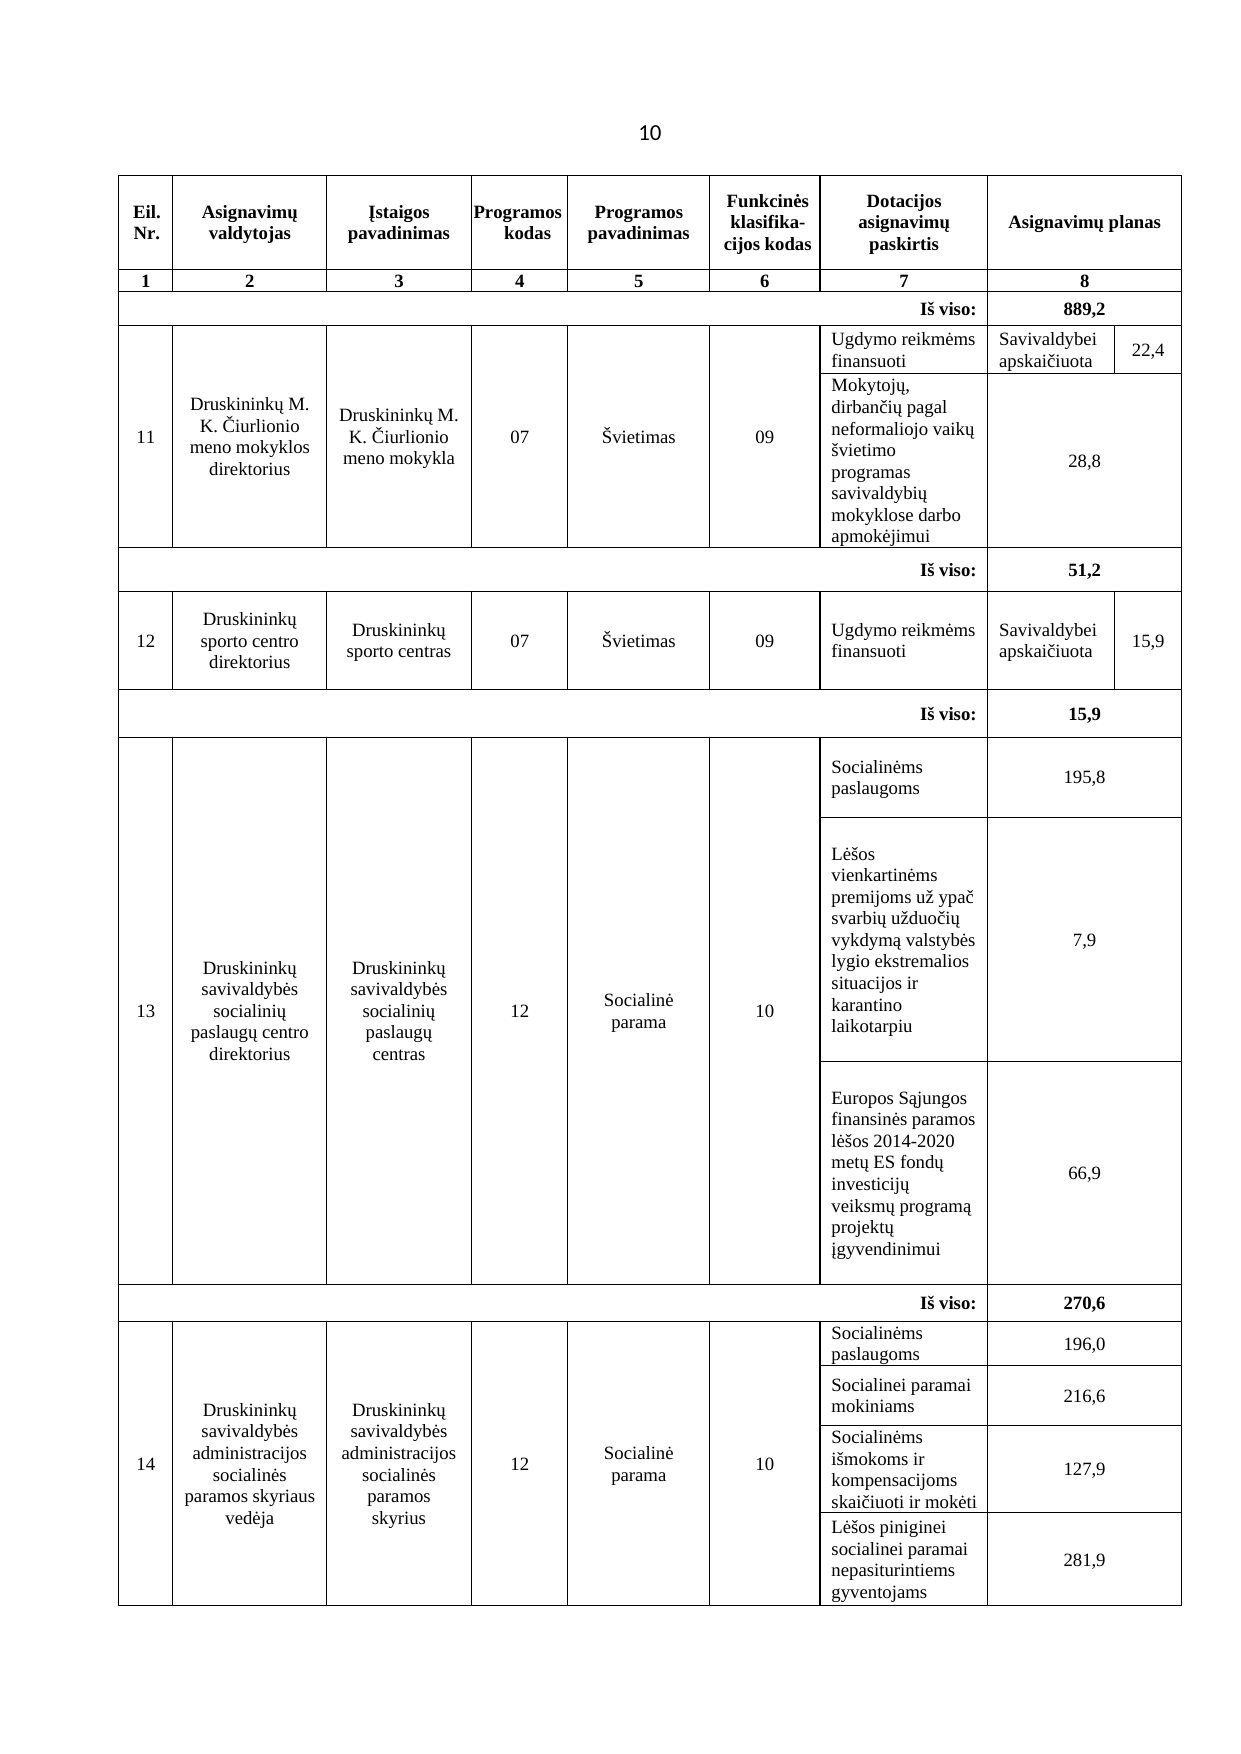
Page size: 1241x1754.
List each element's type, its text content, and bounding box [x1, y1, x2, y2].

table_cell 07 [472, 326, 567, 547]
table_header Įstaigos pavadinimas [327, 176, 471, 268]
table_cell Druskininkų savivaldybės socialinių paslaugų centro direktorius [173, 738, 326, 1283]
table_cell 14 [119, 1322, 172, 1605]
table_cell 15,9 [1115, 592, 1181, 689]
table_cell 07 [472, 592, 567, 689]
table_cell Socialinė parama [568, 1322, 709, 1605]
table_cell Druskininkų savivaldybės administracijos socialinės paramos skyrius [327, 1322, 471, 1605]
table_cell Europos Sąjungos finansinės paramos lėšos 2014-2020 metų ES fondų investicijų veiksmų programą projektų įgyvendinimui [821, 1062, 987, 1283]
table_cell 09 [710, 592, 819, 689]
table_cell Iš viso: [119, 1285, 987, 1321]
table_cell 4 [472, 270, 567, 291]
table_cell Švietimas [568, 592, 709, 689]
table_cell 10 [710, 1322, 819, 1605]
table_cell 13 [119, 738, 172, 1283]
table_cell Savivaldybei apskaičiuota [988, 592, 1114, 689]
table_header Asignavimų valdytojas [173, 176, 326, 268]
table_cell Socialinei paramai mokiniams [821, 1366, 987, 1425]
table_cell 66,9 [988, 1062, 1181, 1283]
table_cell 28,8 [988, 374, 1181, 547]
table_cell 12 [472, 738, 567, 1283]
table_cell Ugdymo reikmėms finansuoti [821, 592, 987, 689]
table_cell 216,6 [988, 1366, 1181, 1425]
table_cell 09 [710, 326, 819, 547]
table_cell Druskininkų sporto centras [327, 592, 471, 689]
table_cell 6 [710, 270, 819, 291]
table_cell Mokytojų, dirbančių pagal neformaliojo vaikų švietimo programas savivaldybių mokyklose darbo apmokėjimui [821, 374, 987, 547]
table_header Eil. Nr. [119, 176, 172, 268]
table_cell 281,9 [988, 1513, 1181, 1605]
table_cell Socialinėms paslaugoms [821, 1322, 987, 1365]
table_cell 12 [472, 1322, 567, 1605]
table_cell 3 [327, 270, 471, 291]
table_cell 22,4 [1115, 326, 1181, 373]
table_cell 1 [119, 270, 172, 291]
table_cell 7,9 [988, 818, 1181, 1061]
table_cell Druskininkų sporto centro direktorius [173, 592, 326, 689]
table_header Dotacijos asignavimų paskirtis [821, 176, 987, 268]
table_cell Druskininkų savivaldybės administracijos socialinės paramos skyriaus vedėja [173, 1322, 326, 1605]
table_cell 7 [821, 270, 987, 291]
table_cell 127,9 [988, 1426, 1181, 1512]
table_cell Socialinėms išmokoms ir kompensacijoms skaičiuoti ir mokėti [821, 1426, 987, 1512]
table_header Programos kodas [472, 176, 567, 268]
table_cell Socialinė parama [568, 738, 709, 1283]
table_header Asignavimų planas [988, 176, 1181, 268]
table_cell Savivaldybei apskaičiuota [988, 326, 1114, 373]
table_cell Švietimas [568, 326, 709, 547]
table_cell Iš viso: [119, 292, 987, 325]
table_cell Ugdymo reikmėms finansuoti [821, 326, 987, 373]
table_cell 15,9 [988, 690, 1181, 737]
table_cell 11 [119, 326, 172, 547]
table_cell 195,8 [988, 738, 1181, 817]
table_header Programos pavadinimas [568, 176, 709, 268]
table_cell Iš viso: [119, 690, 987, 737]
table_cell 12 [119, 592, 172, 689]
table_cell Druskininkų savivaldybės socialinių paslaugų centras [327, 738, 471, 1283]
table_cell 889,2 [988, 292, 1181, 325]
table_cell Druskininkų M. K. Čiurlionio meno mokykla [327, 326, 471, 547]
table_cell 196,0 [988, 1322, 1181, 1365]
table_cell Iš viso: [119, 548, 987, 591]
table_cell 8 [988, 270, 1181, 291]
table_cell 51,2 [988, 548, 1181, 591]
table_cell Socialinėms paslaugoms [821, 738, 987, 817]
table_header Funkcinės klasifika-cijos kodas [710, 176, 819, 268]
table_cell 5 [568, 270, 709, 291]
table_cell Lėšos vienkartinėms premijoms už ypač svarbių užduočių vykdymą valstybės lygio ekstremalios situacijos ir karantino laikotarpiu [821, 818, 987, 1061]
table_cell 10 [710, 738, 819, 1283]
table_cell Lėšos piniginei socialinei paramai nepasiturintiems gyventojams [821, 1513, 987, 1605]
table_cell 2 [173, 270, 326, 291]
table_cell 270,6 [988, 1285, 1181, 1321]
table_cell Druskininkų M. K. Čiurlionio meno mokyklos direktorius [173, 326, 326, 547]
